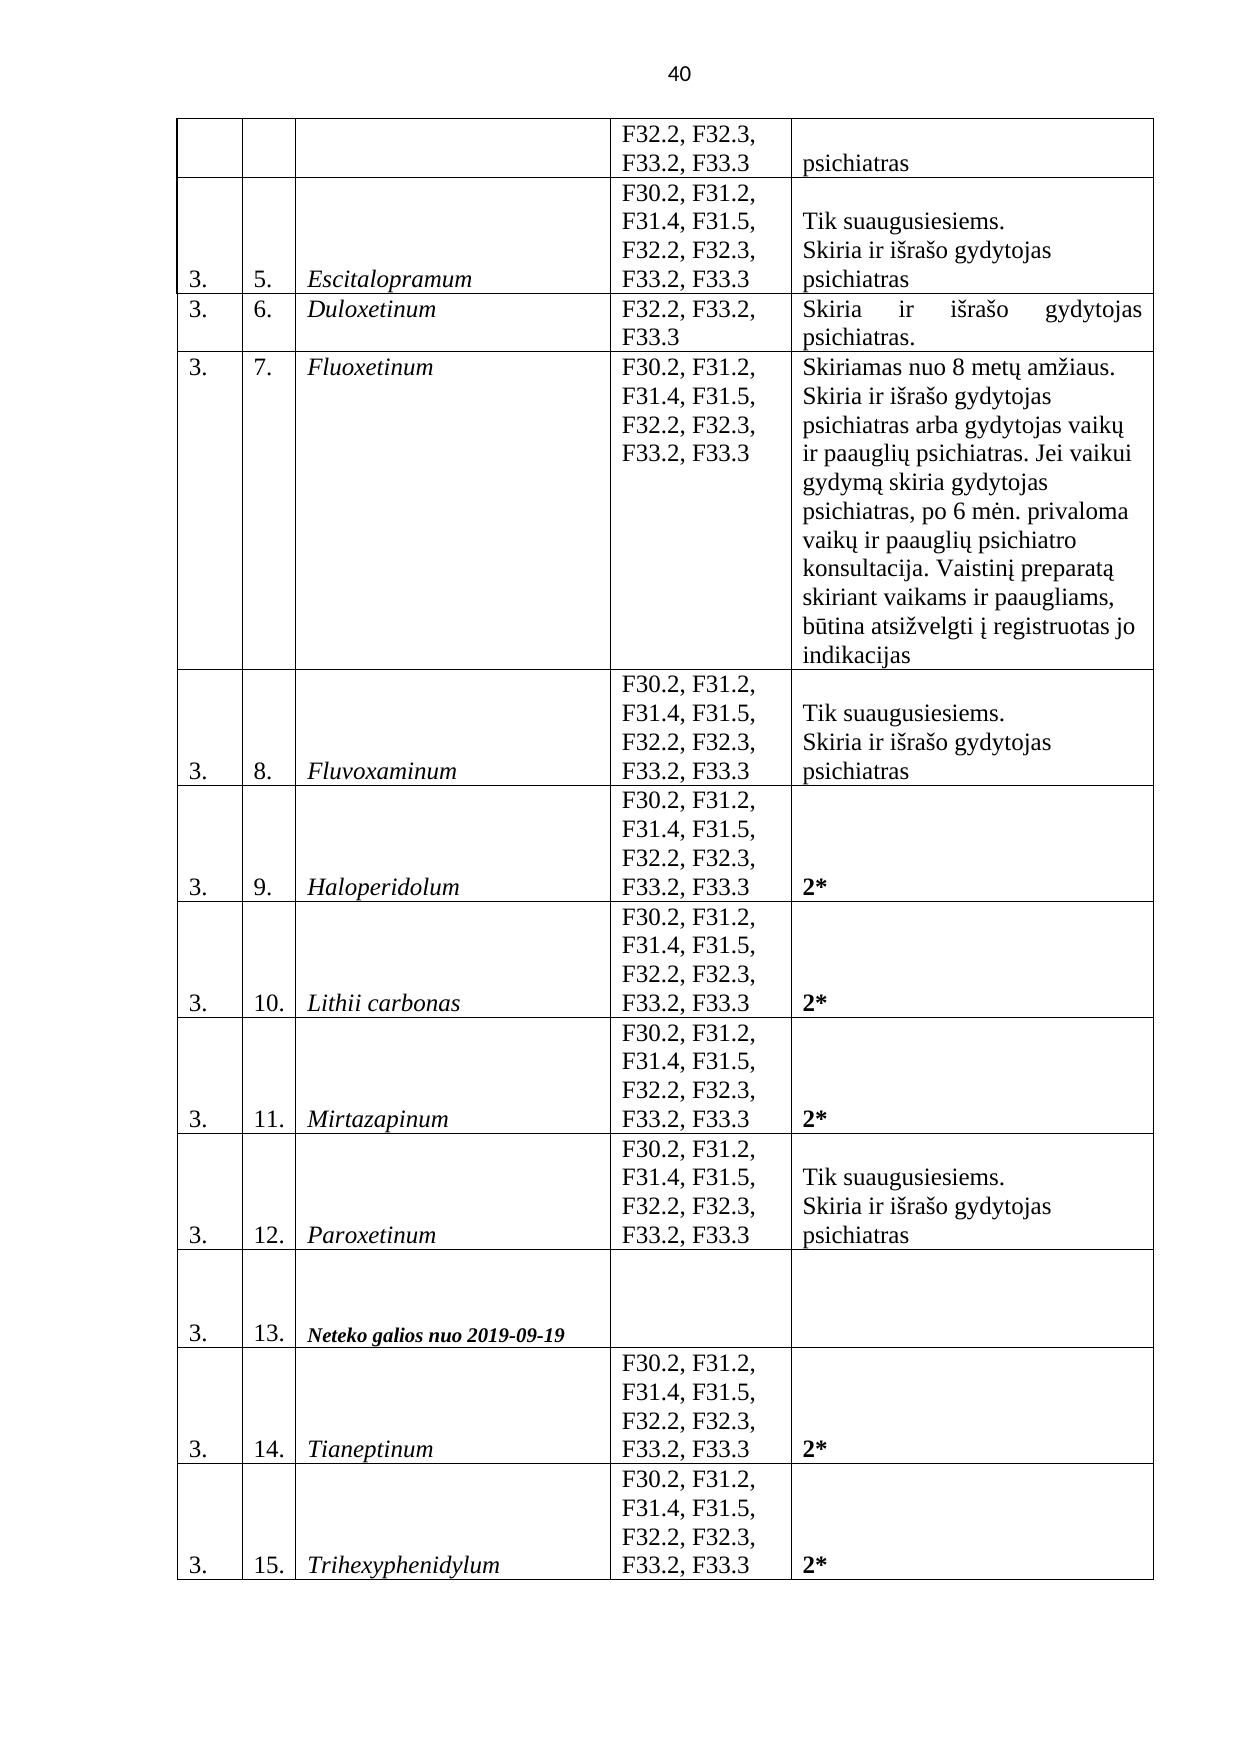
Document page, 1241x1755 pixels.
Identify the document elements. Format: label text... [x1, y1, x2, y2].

table_cell Tik suaugusiesiems. Skiria ir išrašo gydytojas psichiatras [792, 1134, 1153, 1249]
table_cell 14. [243, 1348, 295, 1463]
table_cell 5. [243, 178, 295, 293]
table_cell Fluoxetinum [296, 352, 610, 668]
table_cell 3. [178, 178, 242, 293]
table_cell 12. [243, 1134, 295, 1249]
table_cell Tik suaugusiesiems. Skiria ir išrašo gydytojas psichiatras [792, 178, 1153, 293]
table_cell F30.2, F31.2, F31.4, F31.5, F32.2, F32.3, F33.2, F33.3 [611, 902, 791, 1017]
table_cell Haloperidolum [296, 786, 610, 901]
table_cell 2* [792, 1348, 1153, 1463]
table_cell Tik suaugusiesiems. Skiria ir išrašo gydytojas psichiatras [792, 670, 1153, 784]
table_cell [178, 119, 242, 177]
table_cell 9. [243, 786, 295, 901]
table_cell F30.2, F31.2, F31.4, F31.5, F32.2, F32.3, F33.2, F33.3 [611, 1018, 791, 1133]
table_cell 2* [792, 1018, 1153, 1133]
table_cell 3. [178, 1464, 242, 1579]
table_cell Lithii carbonas [296, 902, 610, 1017]
table_cell 3. [178, 1018, 242, 1133]
table_cell [296, 119, 610, 177]
table_cell Mirtazapinum [296, 1018, 610, 1133]
table_cell Paroxetinum [296, 1134, 610, 1249]
table_cell Duloxetinum [296, 294, 610, 351]
table_cell 3. [178, 786, 242, 901]
table_cell [611, 1250, 791, 1347]
table_cell 3. [178, 1134, 242, 1249]
table_cell 2* [792, 902, 1153, 1017]
table_cell F30.2, F31.2, F31.4, F31.5, F32.2, F32.3, F33.2, F33.3 [611, 670, 791, 784]
table_cell 6. [243, 294, 295, 351]
table_cell Escitalopramum [296, 178, 610, 293]
table_cell [792, 1250, 1153, 1347]
table_cell 3. [178, 1250, 242, 1347]
table_cell 2* [792, 1464, 1153, 1579]
table_cell 3. [178, 902, 242, 1017]
table_cell 11. [243, 1018, 295, 1133]
table_cell 2* [792, 786, 1153, 901]
table_cell F30.2, F31.2, F31.4, F31.5, F32.2, F32.3, F33.2, F33.3 [611, 786, 791, 901]
table_cell [243, 119, 295, 177]
table_cell F32.2, F33.2, F33.3 [611, 294, 791, 351]
table_cell Tianeptinum [296, 1348, 610, 1463]
table_cell F30.2, F31.2, F31.4, F31.5, F32.2, F32.3, F33.2, F33.3 [611, 1464, 791, 1579]
table_cell Skiria ir išrašo gydytojas psichiatras. [792, 294, 1153, 351]
table_cell 15. [243, 1464, 295, 1579]
table_cell Skiriamas nuo 8 metų amžiaus. Skiria ir išrašo gydytojas psichiatras arba gydytojas vaikų ir paauglių psichiatras. Jei vaikui gydymą skiria gydytojas psichiatras, po 6 mėn. privaloma vaikų ir paauglių psichiatro konsultacija. Vaistinį preparatą skiriant vaikams ir paaugliams, būtina atsižvelgti į registruotas jo indikacijas [792, 352, 1153, 668]
table_cell F30.2, F31.2, F31.4, F31.5, F32.2, F32.3, F33.2, F33.3 [611, 1134, 791, 1249]
table_cell psichiatras [792, 119, 1153, 177]
table_cell Trihexyphenidylum [296, 1464, 610, 1579]
table_cell 13. [243, 1250, 295, 1347]
table_cell 3. [178, 294, 242, 351]
table_cell F30.2, F31.2, F31.4, F31.5, F32.2, F32.3, F33.2, F33.3 [611, 178, 791, 293]
table_cell 8. [243, 670, 295, 784]
table_cell 3. [178, 352, 242, 668]
table_cell 3. [178, 1348, 242, 1463]
table_cell F30.2, F31.2, F31.4, F31.5, F32.2, F32.3, F33.2, F33.3 [611, 352, 791, 668]
table_cell F32.2, F32.3, F33.2, F33.3 [611, 119, 791, 177]
table_cell 3. [178, 670, 242, 784]
table_cell Neteko galios nuo 2019-09-19 [296, 1250, 610, 1347]
table_cell 7. [243, 352, 295, 668]
table_cell 10. [243, 902, 295, 1017]
table_cell Fluvoxaminum [296, 670, 610, 784]
table_cell F30.2, F31.2, F31.4, F31.5, F32.2, F32.3, F33.2, F33.3 [611, 1348, 791, 1463]
